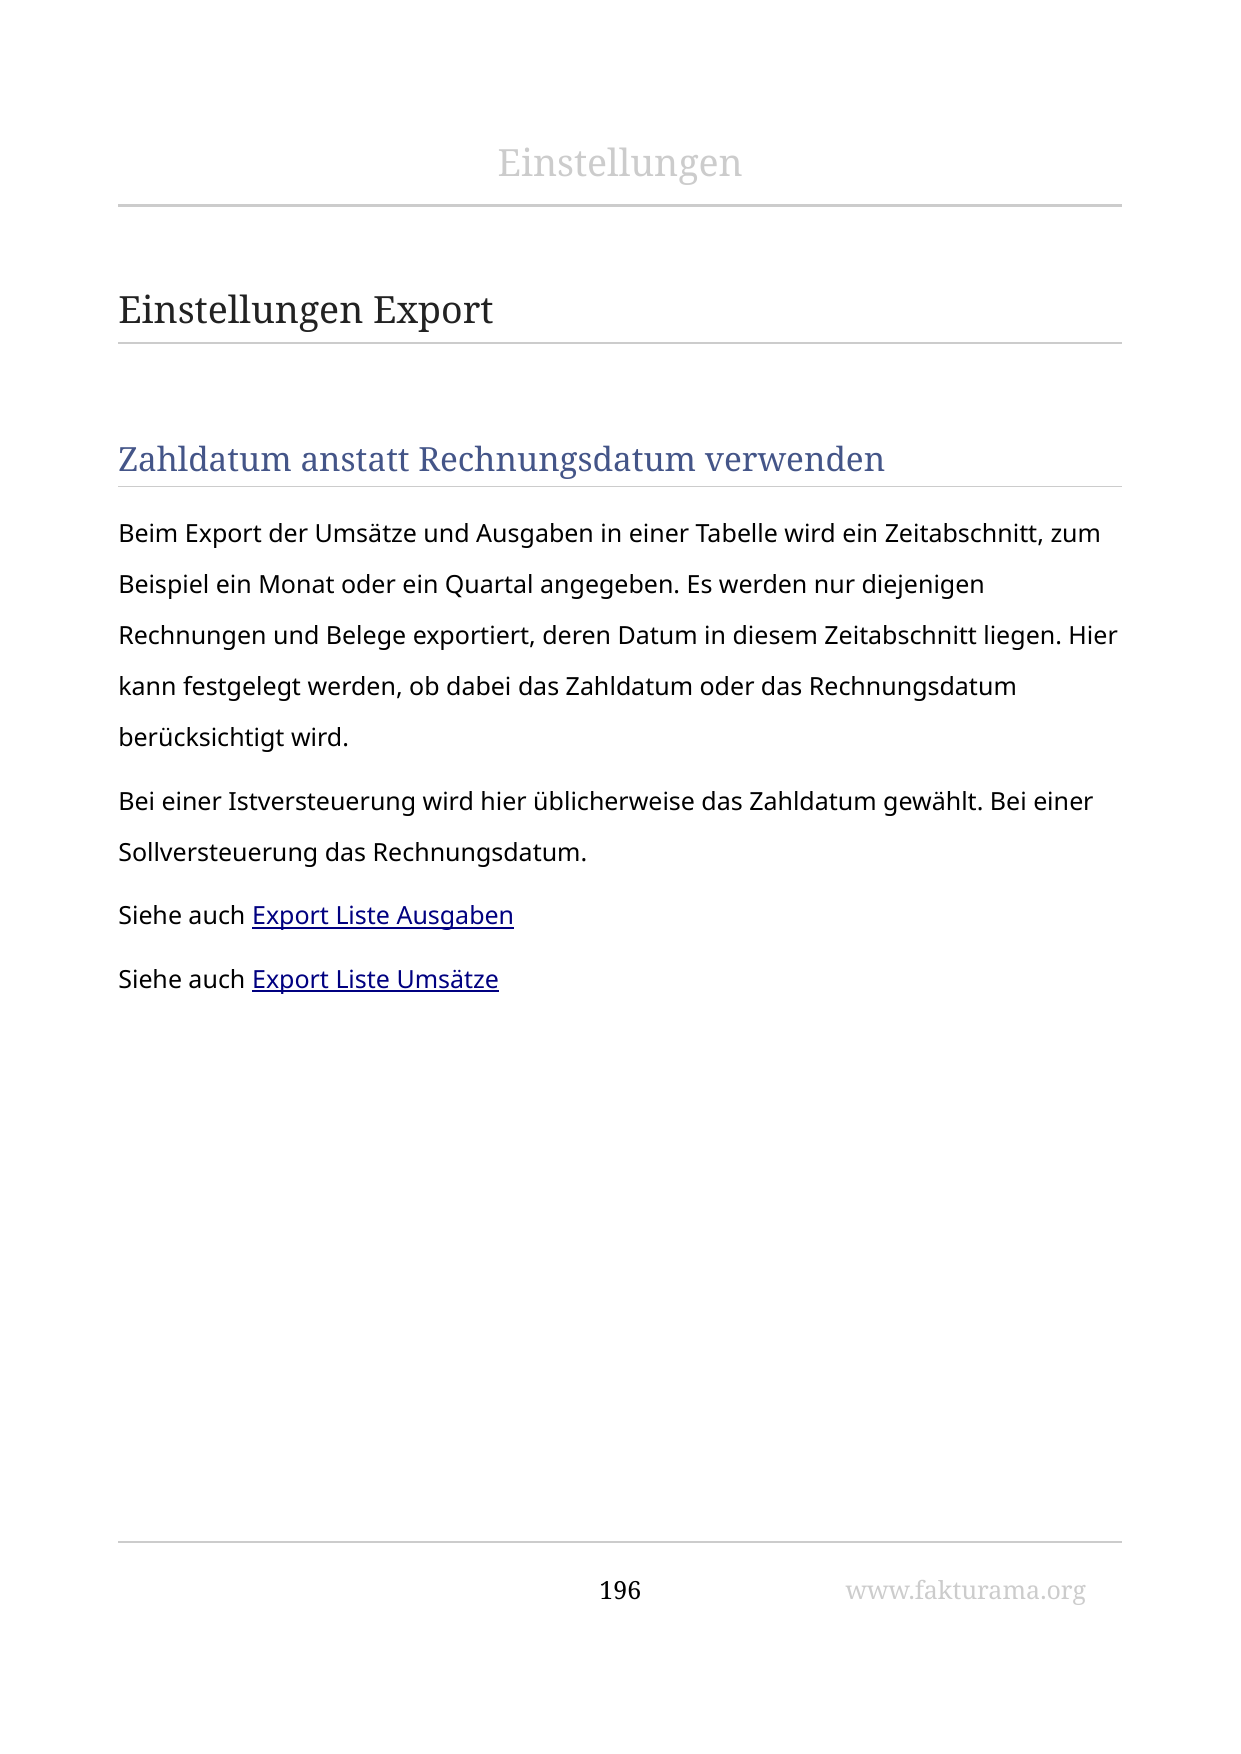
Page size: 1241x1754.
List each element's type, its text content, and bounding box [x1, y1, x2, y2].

text Siehe auch Export Liste Umsätze [118, 961, 1122, 996]
text Bei einer Istversteuerung wird hier üblicherweise das Zahldatum gewählt. Bei einer Sollversteuerung das Rechnungsdatum. [118, 783, 1122, 868]
text Siehe auch Export Liste Ausgaben [118, 898, 1122, 932]
text Beim Export der Umsätze und Ausgaben in einer Tabelle wird ein Zeitabschnitt, zum Beispiel ein Monat oder ein Quartal angegeben. Es werden nur diejenigen Rechnungen und Belege exportiert, deren Datum in diesem Zeitabschnitt liegen. Hier kann festgelegt werden, ob dabei das Zahldatum oder das Rechnungsdatum berücksichtigt wird. [118, 516, 1122, 754]
subtitle Einstellungen Export [118, 283, 1122, 342]
subtitle Zahldatum anstatt Rechnungsdatum verwenden [118, 436, 1122, 486]
